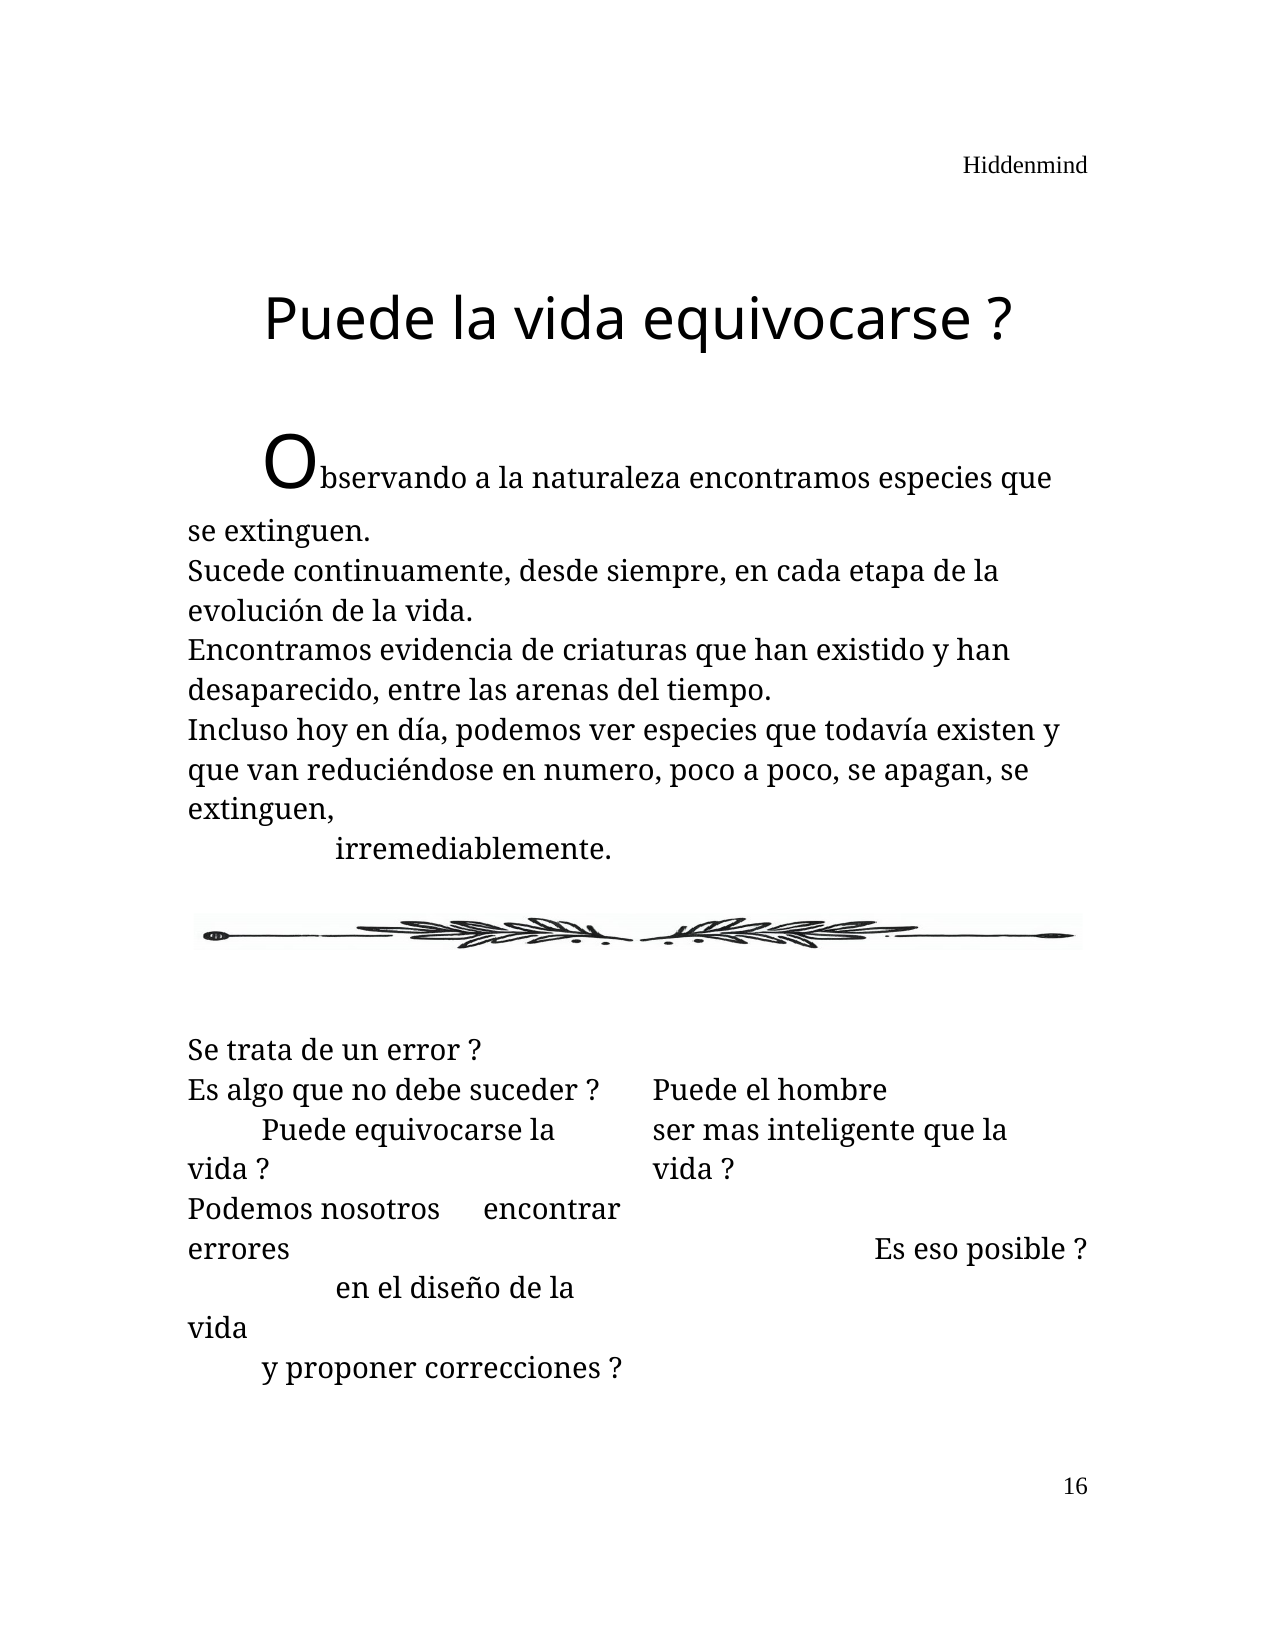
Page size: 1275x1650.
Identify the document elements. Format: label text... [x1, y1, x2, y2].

text Observando a la naturaleza encontramos especies que se extinguen. [187, 408, 1087, 550]
text Podemos nosotros encontrar errores [187, 1188, 622, 1268]
text Es algo que no debe suceder ? [187, 1069, 622, 1109]
text Encontramos evidencia de criaturas que han existido y han desaparecido, entre las arenas del tiempo. [187, 630, 1087, 709]
text y proponer correcciones ? [187, 1347, 622, 1387]
text Puede equivocarse la vida ? [187, 1109, 622, 1188]
text Sucede continuamente, desde siempre, en cada etapa de la evolución de la vida. [187, 550, 1087, 630]
text Puede el hombre [652, 1069, 1087, 1109]
text en el diseño de la vida [187, 1268, 622, 1347]
text Es eso posible ? [652, 1228, 1087, 1268]
picture [193, 913, 1083, 950]
text ser mas inteligente que la vida ? [652, 1109, 1087, 1188]
text Se trata de un error ? [187, 1029, 622, 1069]
text Incluso hoy en día, podemos ver especies que todavía existen y que van reduciéndose en numero, poco a poco, se apagan, se extinguen, irremediablemente. [187, 709, 1087, 868]
